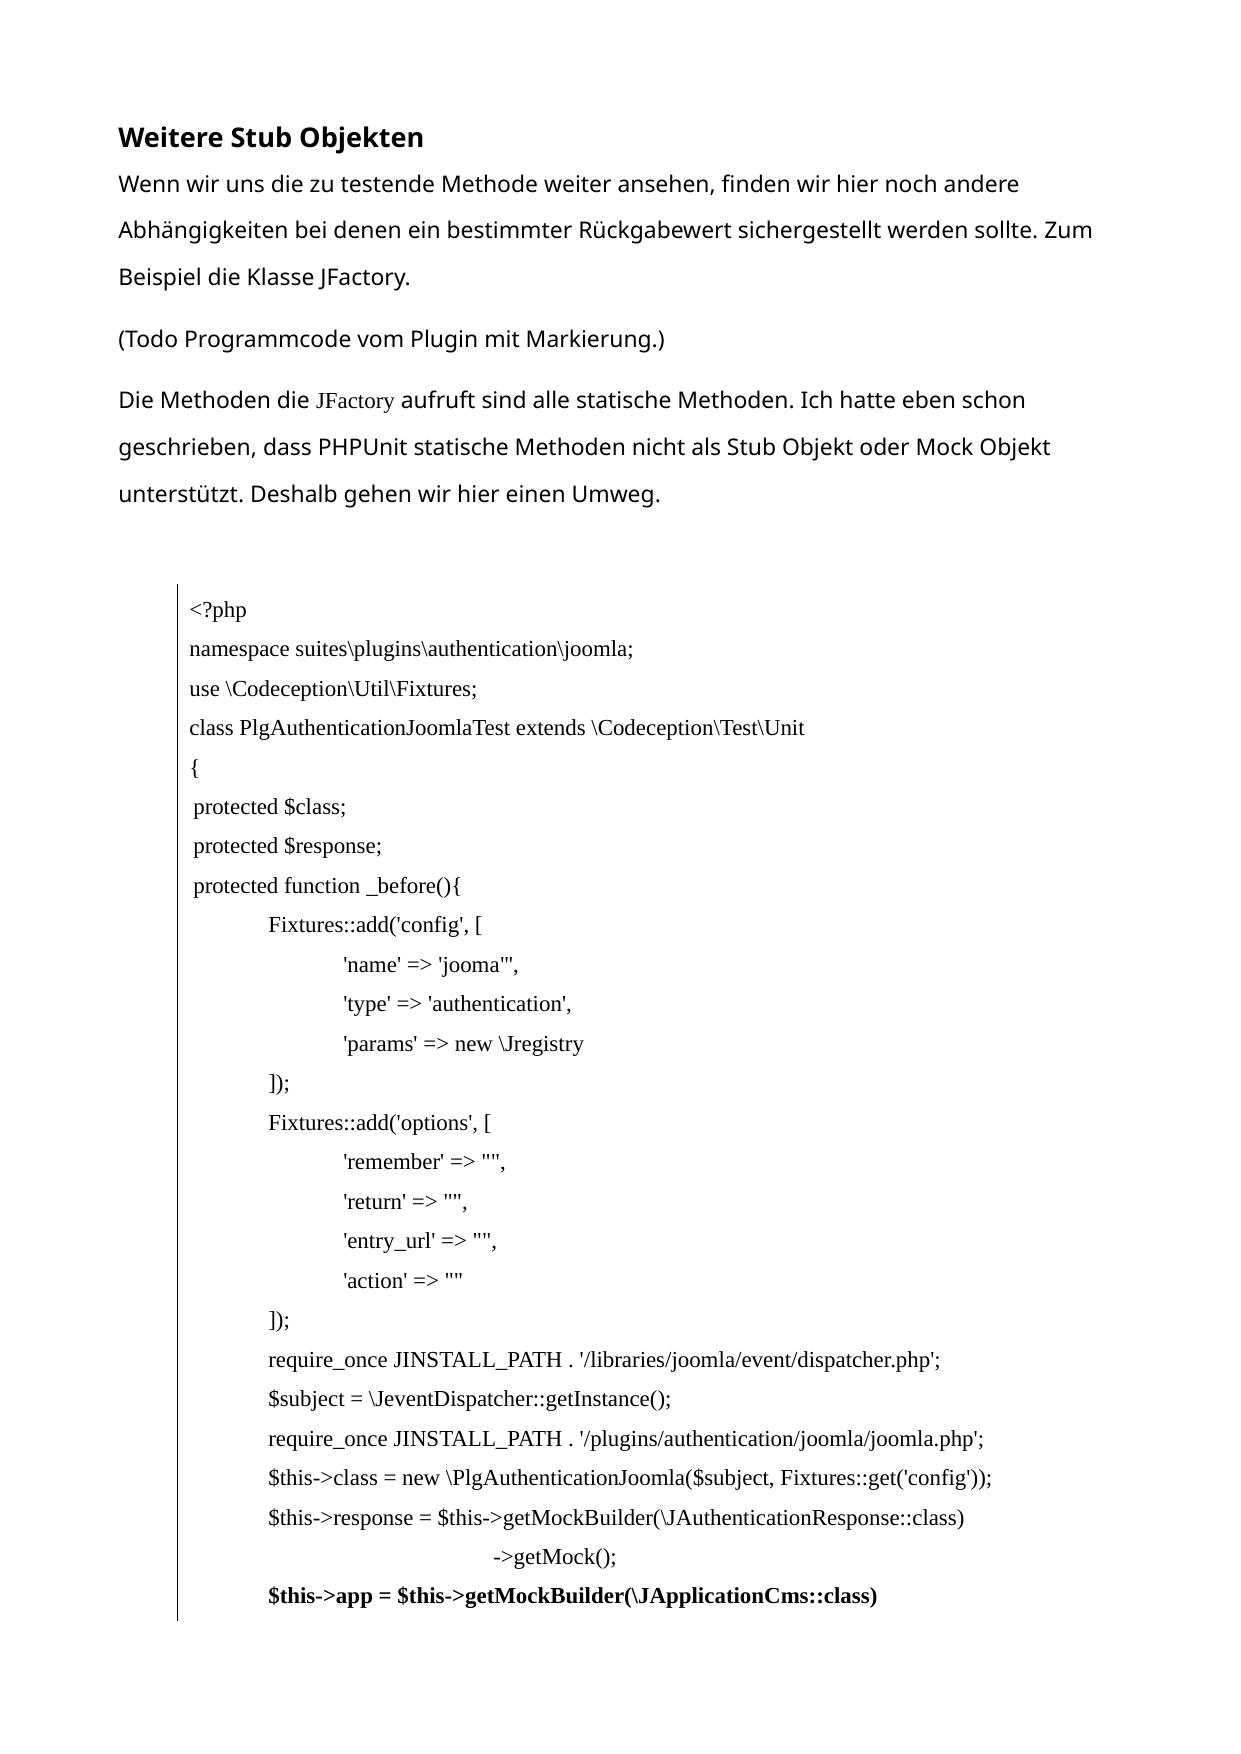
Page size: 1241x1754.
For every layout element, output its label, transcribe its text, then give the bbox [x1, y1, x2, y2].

subtitle Weitere Stub Objekten [118, 118, 1122, 155]
text (Todo Programmcode vom Plugin mit Markierung.) [118, 323, 1122, 354]
text <?php namespace suites\plugins\authentication\joomla; use \Codeception\Util\Fixtures; class PlgAuthenticationJoomlaTest extends \Codeception\Test\Unit { protected $class; protected $response; protected function _before(){ Fixtures::add('config', [ 'name' => 'jooma"', 'type' => 'authentication', 'params' => new \Jregistry ]); Fixtures::add('options', [ 'remember' => "", 'return' => "", 'entry_url' => "", 'action' => "" ]); require_once JINSTALL_PATH . '/libraries/joomla/event/dispatcher.php'; $subject = \JeventDispatcher::getInstance(); require_once JINSTALL_PATH . '/plugins/authentication/joomla/joomla.php'; $this->class = new \PlgAuthenticationJoomla($subject, Fixtures::get('config')); $this->response = $this->getMockBuilder(\JAuthenticationResponse::class) ->getMock(); $this->app = $this->getMockBuilder(\JApplicationCms::class) [178, 584, 1122, 1621]
text Die Methoden die JFactory aufruft sind alle statische Methoden. Ich hatte eben schon geschrieben, dass PHPUnit statische Methoden nicht als Stub Objekt oder Mock Objekt unterstützt. Deshalb gehen wir hier einen Umweg. [118, 384, 1122, 509]
text Wenn wir uns die zu testende Methode weiter ansehen, finden wir hier noch andere Abhängigkeiten bei denen ein bestimmter Rückgabewert sichergestellt werden sollte. Zum Beispiel die Klasse JFactory. [118, 167, 1122, 292]
